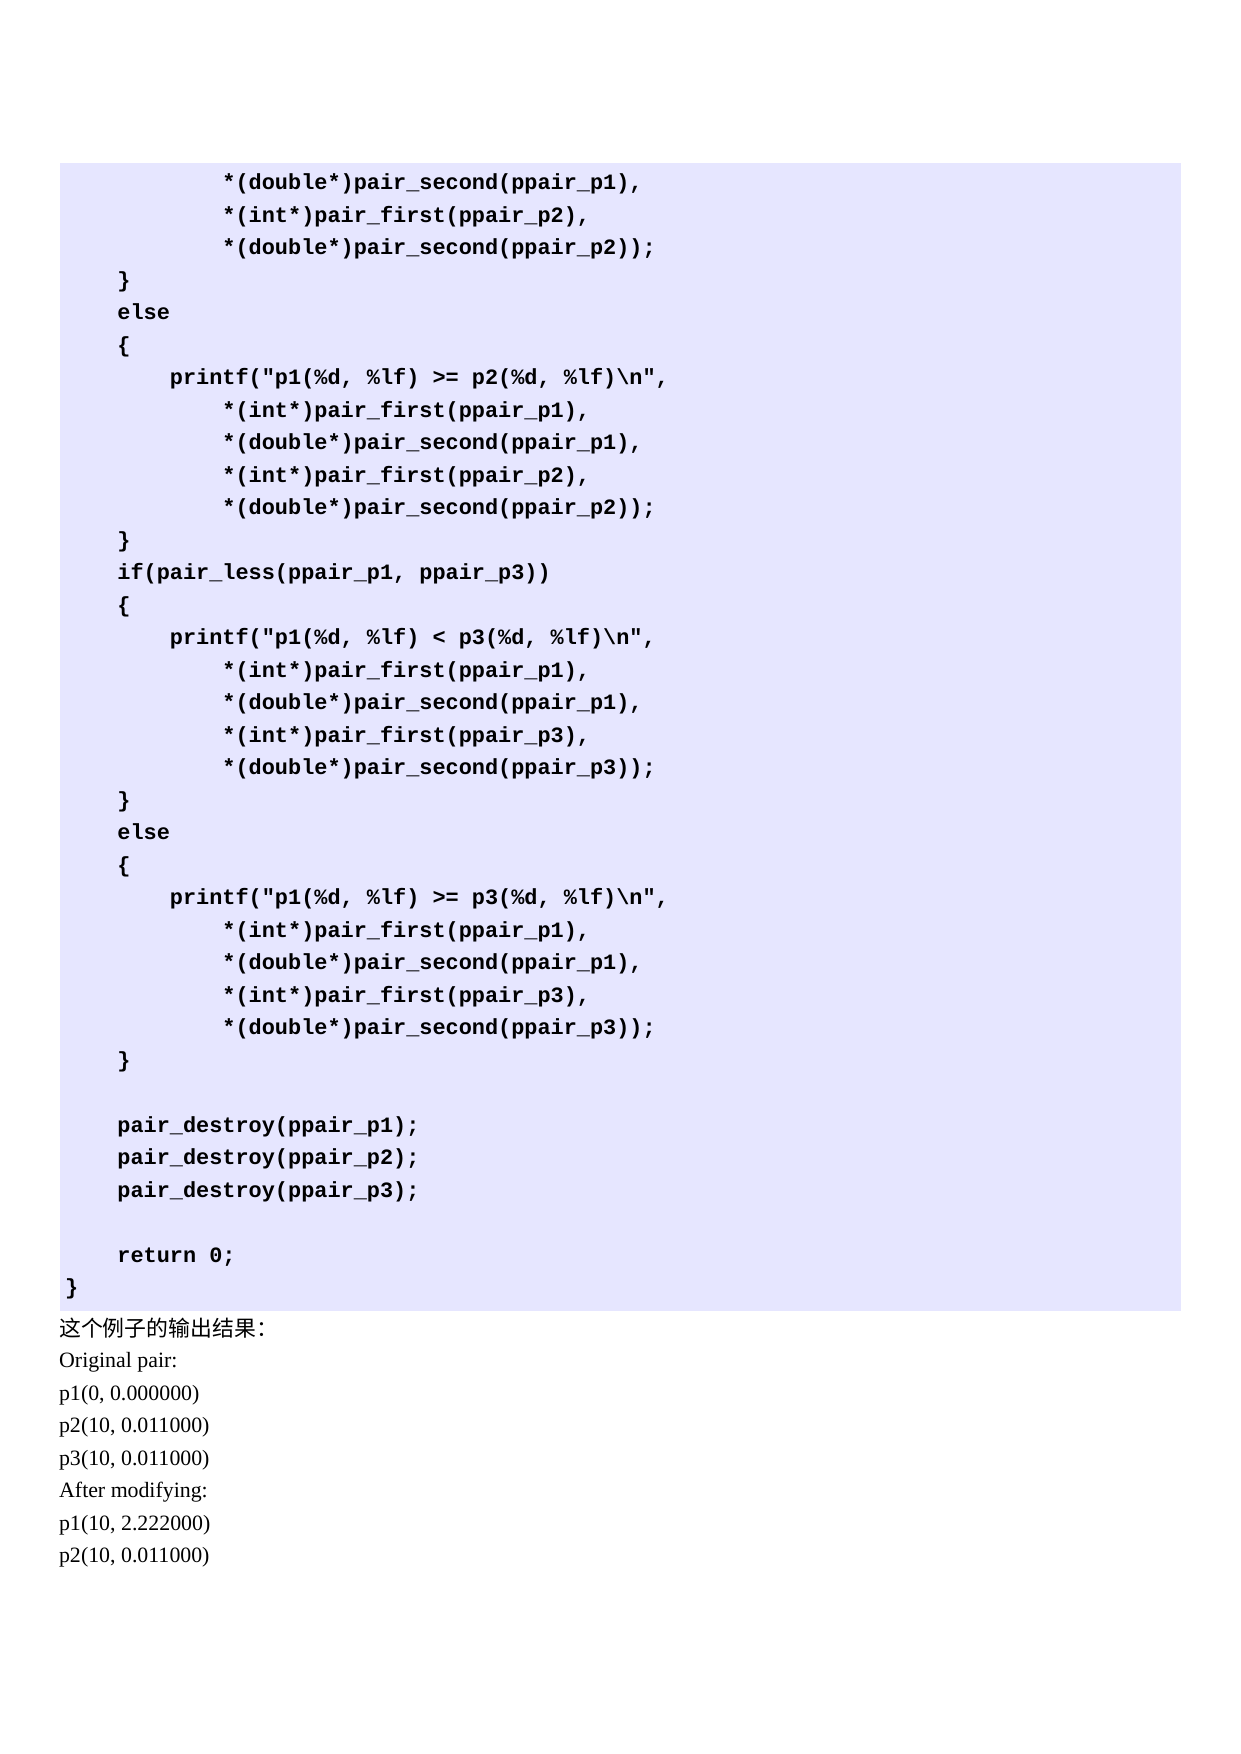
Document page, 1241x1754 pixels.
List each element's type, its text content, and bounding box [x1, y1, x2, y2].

text 这个例子的输出结果： [59, 1312, 1181, 1343]
text After modifying: [59, 1473, 1181, 1506]
table_header *(double*)pair_second(ppair_p1), *(int*)pair_first(ppair_p2), *(double*)pair_second(ppair_p2)); } else { printf("p1(%d, %lf) >= p2(%d, %lf)\n", *(int*)pair_first(ppair_p1), *(double*)pair_second(ppair_p1), *(int*)pair_first(ppair_p2), *(double*)pair_second(ppair_p2)); } if(pair_less(ppair_p1, ppair_p3)) { printf("p1(%d, %lf) < p3(%d, %lf)\n", *(int*)pair_first(ppair_p1), *(double*)pair_second(ppair_p1), *(int*)pair_first(ppair_p3), *(double*)pair_second(ppair_p3)); } else { printf("p1(%d, %lf) >= p3(%d, %lf)\n", *(int*)pair_first(ppair_p1), *(double*)pair_second(ppair_p1), *(int*)pair_first(ppair_p3), *(double*)pair_second(ppair_p3)); } pair_destroy(ppair_p1); pair_destroy(ppair_p2); pair_destroy(ppair_p3); return 0; } [60, 163, 1181, 1311]
text Original pair: [59, 1343, 1181, 1376]
text p1(10, 2.222000) [59, 1506, 1181, 1538]
text p3(10, 0.011000) [59, 1441, 1181, 1473]
text p2(10, 0.011000) [59, 1538, 1181, 1571]
text p1(0, 0.000000) [59, 1376, 1181, 1408]
text p2(10, 0.011000) [59, 1408, 1181, 1441]
